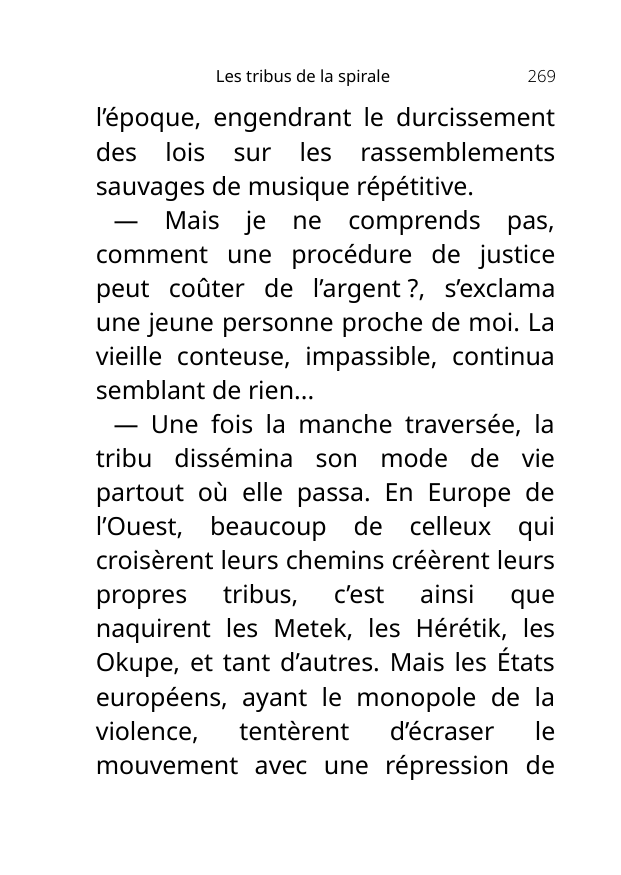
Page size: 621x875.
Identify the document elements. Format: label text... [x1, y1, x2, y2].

text — Une fois la manche traversée, la tribu dissémina son mode de vie partout où elle passa. En Europe de l’Ouest, beaucoup de celleux qui croisèrent leurs chemins créèrent leurs propres tribus, c’est ainsi que naquirent les Metek, les Hérétik, les Okupe, et tant d’autres. Mais les États européens, ayant le monopole de la violence, tentèrent d’écraser le mouvement avec une répression de [96, 407, 555, 781]
text — Mais je ne comprends pas, comment une procédure de justice peut coûter de l’argent ?, s’exclama une jeune personne proche de moi. La vieille conteuse, impassible, continua semblant de rien... [96, 202, 555, 407]
text l’époque, engendrant le durcissement des lois sur les rassemblements sauvages de musique répétitive. [96, 100, 555, 202]
